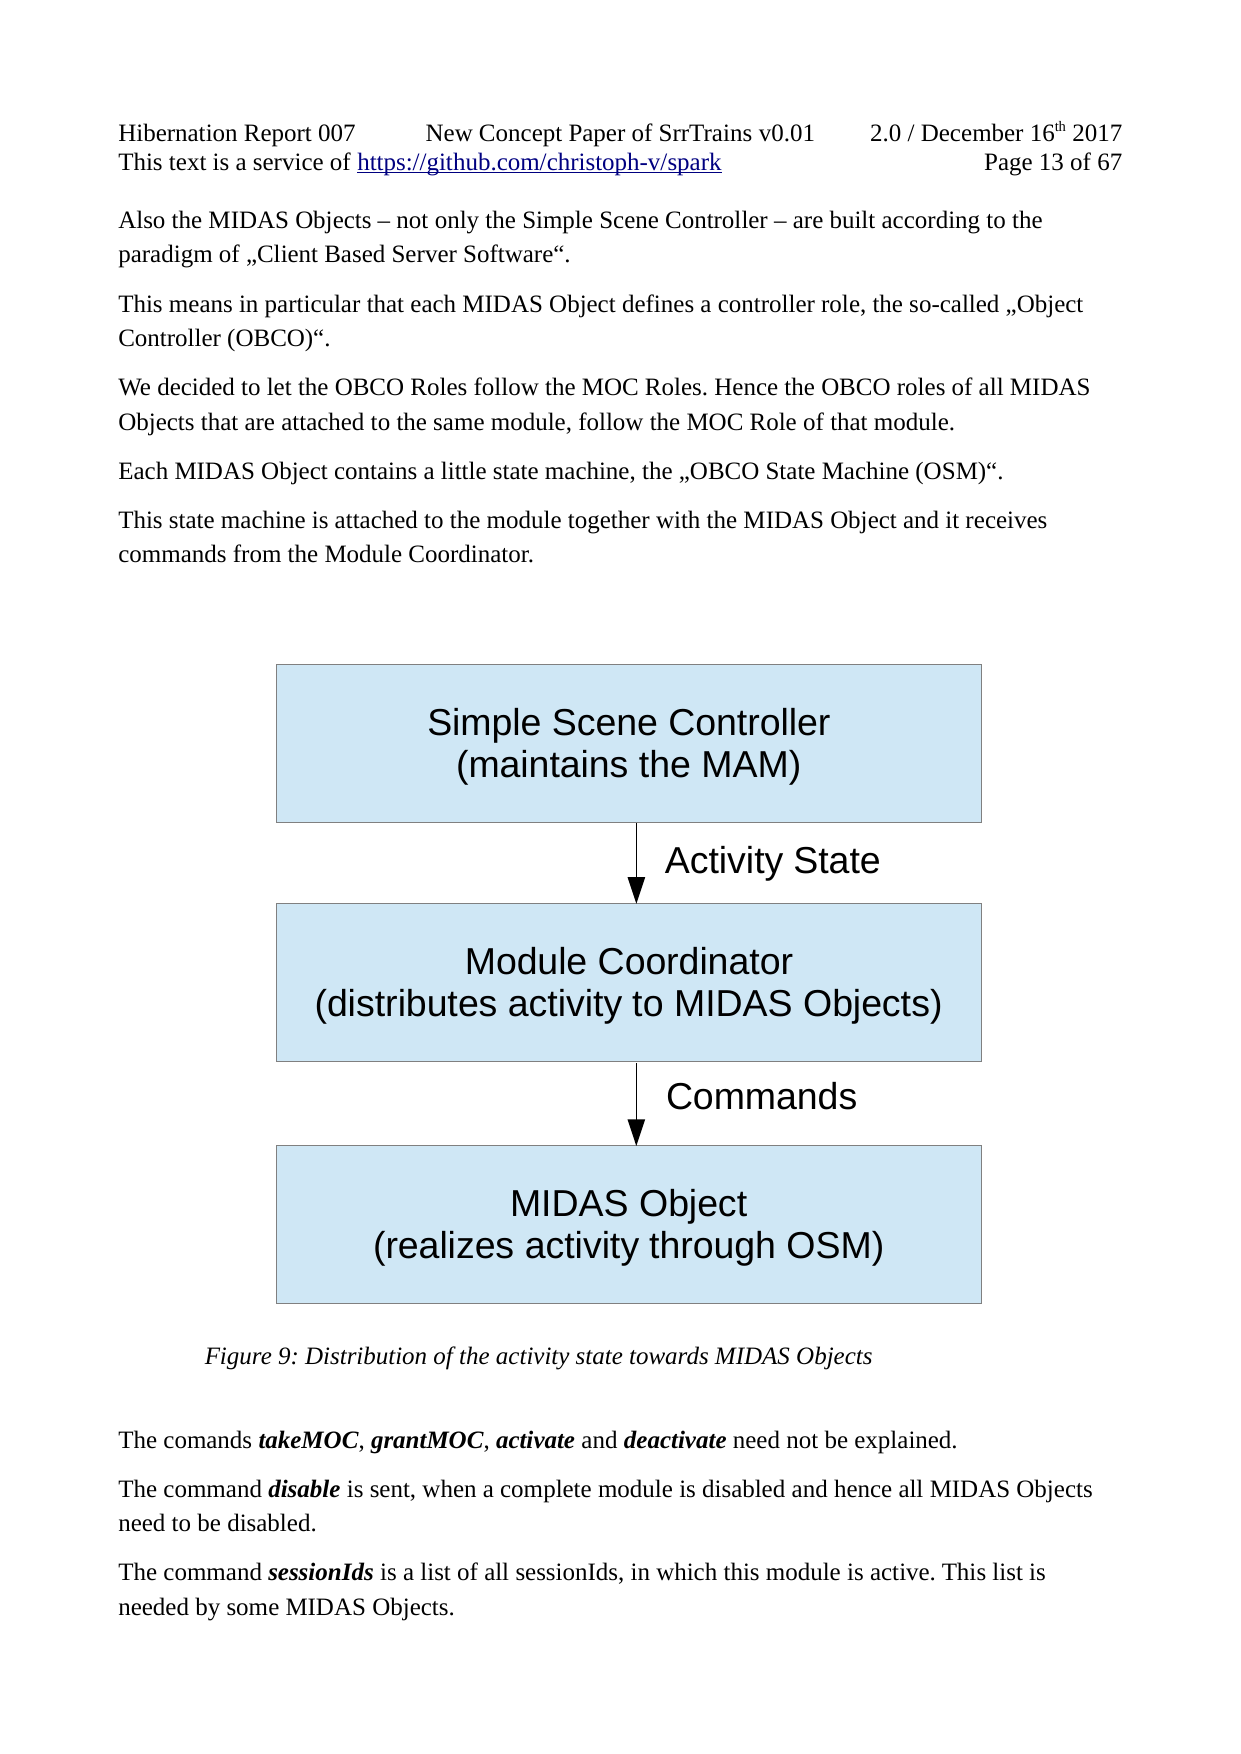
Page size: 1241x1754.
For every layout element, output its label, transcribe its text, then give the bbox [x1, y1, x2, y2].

text The command sessionIds is a list of all sessionIds, in which this module is active. This list is needed by some MIDAS Objects. [118, 1557, 1122, 1621]
text This state machine is attached to the module together with the MIDAS Object and it receives commands from the Module Coordinator. [118, 505, 1122, 568]
text Figure 9: Distribution of the activity state towards MIDAS Objects [204, 651, 1036, 1370]
text We decided to let the OBCO Roles follow the MOC Roles. Hence the OBCO roles of all MIDAS Objects that are attached to the same module, follow the MOC Role of that module. [118, 372, 1122, 435]
text Each MIDAS Object contains a little state machine, the „OBCO State Machine (OSM)“. [118, 456, 1122, 484]
text The comands takeMOC, grantMOC, activate and deactivate need not be explained. [118, 1425, 1122, 1454]
text The command disable is sent, when a complete module is disabled and hence all MIDAS Objects need to be disabled. [118, 1474, 1122, 1537]
text Also the MIDAS Objects – not only the Simple Scene Controller – are built according to the paradigm of „Client Based Server Software“. [118, 205, 1122, 268]
text This means in particular that each MIDAS Object defines a controller role, the so-called „Object Controller (OBCO)“. [118, 289, 1122, 352]
